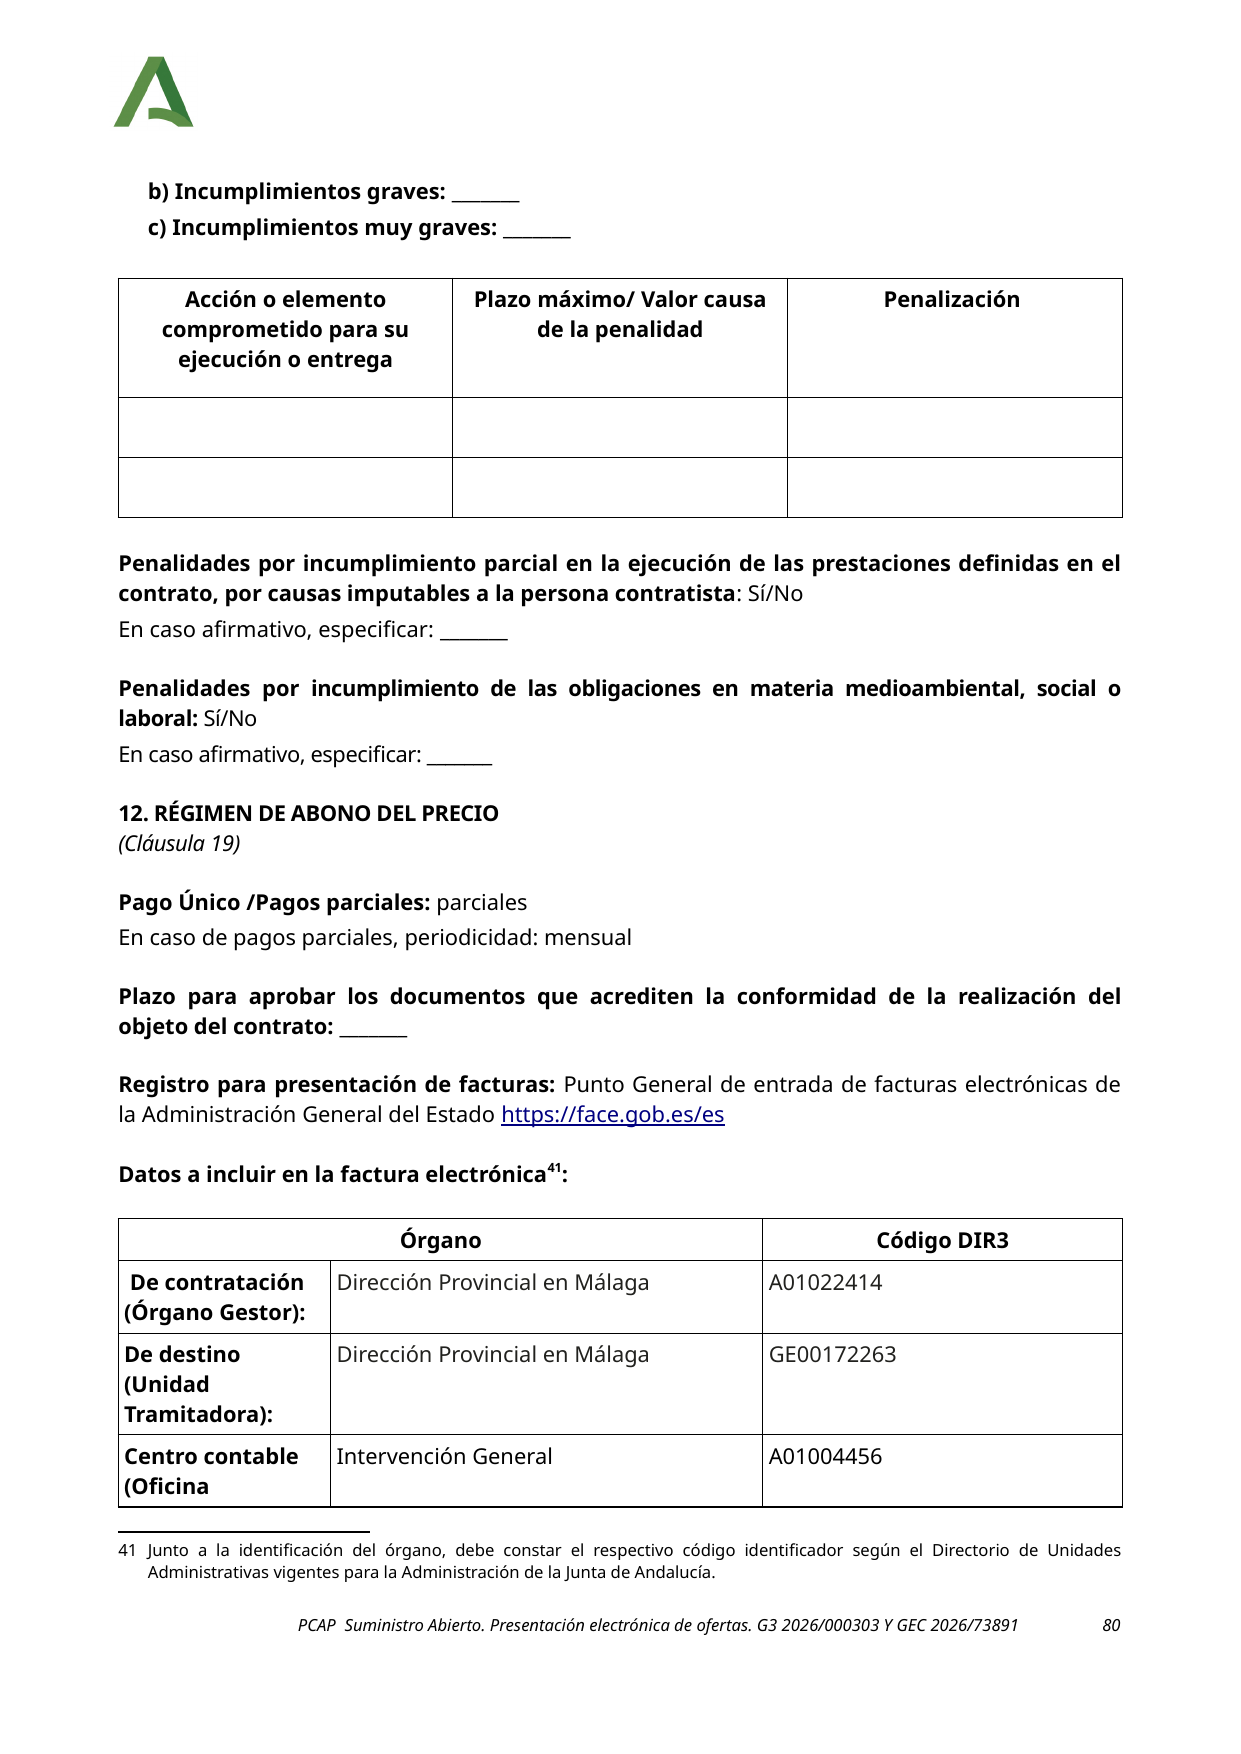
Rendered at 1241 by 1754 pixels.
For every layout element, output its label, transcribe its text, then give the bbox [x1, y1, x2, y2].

table_cell A01004456 [763, 1435, 1122, 1506]
table_cell GE00172263 [763, 1334, 1122, 1434]
table_cell Centro contable (Oficina [119, 1435, 330, 1506]
text En caso afirmativo, especificar: _______ [118, 739, 1122, 768]
table_cell [453, 398, 787, 457]
table_header Penalización [788, 279, 1122, 397]
table_header Código DIR3 [763, 1219, 1122, 1260]
text Plazo para aprobar los documentos que acrediten la conformidad de la realización del objeto del contrato: _______ [118, 981, 1122, 1040]
table_cell [453, 458, 787, 517]
text 12. RÉGIMEN DE ABONO DEL PRECIO [118, 798, 1122, 828]
text En caso afirmativo, especificar: _______ [118, 613, 1122, 643]
table_header Órgano [119, 1219, 762, 1260]
text Junto a la identificación del órgano, debe constar el respectivo código identificador según el Directorio de Unidades Administrativas vigentes para la Administración de la Junta de Andalucía. [118, 1538, 1122, 1584]
text (Cláusula 19) [118, 828, 1122, 858]
table_header Plazo máximo/ Valor causa de la penalidad [453, 279, 787, 397]
text En caso de pagos parciales, periodicidad: mensual [118, 922, 1122, 952]
table_cell [119, 398, 452, 457]
table_cell De destino (Unidad Tramitadora): [119, 1334, 330, 1434]
table_cell Dirección Provincial en Málaga [331, 1261, 762, 1332]
table_cell Dirección Provincial en Málaga [331, 1334, 762, 1434]
text Datos a incluir en la factura electrónica: [118, 1158, 1122, 1188]
table_cell A01022414 [763, 1261, 1122, 1332]
table_cell Intervención General [331, 1435, 762, 1506]
table_cell [788, 398, 1122, 457]
table_header Acción o elemento comprometido para su ejecución o entrega [119, 279, 452, 397]
text Penalidades por incumplimiento de las obligaciones en materia medioambiental, social o laboral: Sí/No [118, 673, 1122, 733]
text Penalidades por incumplimiento parcial en la ejecución de las prestaciones definidas en el contrato, por causas imputables a la persona contratista: Sí/No [118, 548, 1122, 608]
text Registro para presentación de facturas: Punto General de entrada de facturas electrónicas de la Administración General del Estado https://face.gob.es/es [118, 1069, 1122, 1129]
text Pago Único /Pagos parciales: parciales [118, 887, 1122, 916]
text c) Incumplimientos muy graves: _______ [148, 212, 1122, 242]
picture [109, 52, 198, 131]
table_cell [119, 458, 452, 517]
table_cell De contratación (Órgano Gestor): [119, 1261, 330, 1332]
table_cell [788, 458, 1122, 517]
text b) Incumplimientos graves: _______ [148, 176, 1122, 206]
